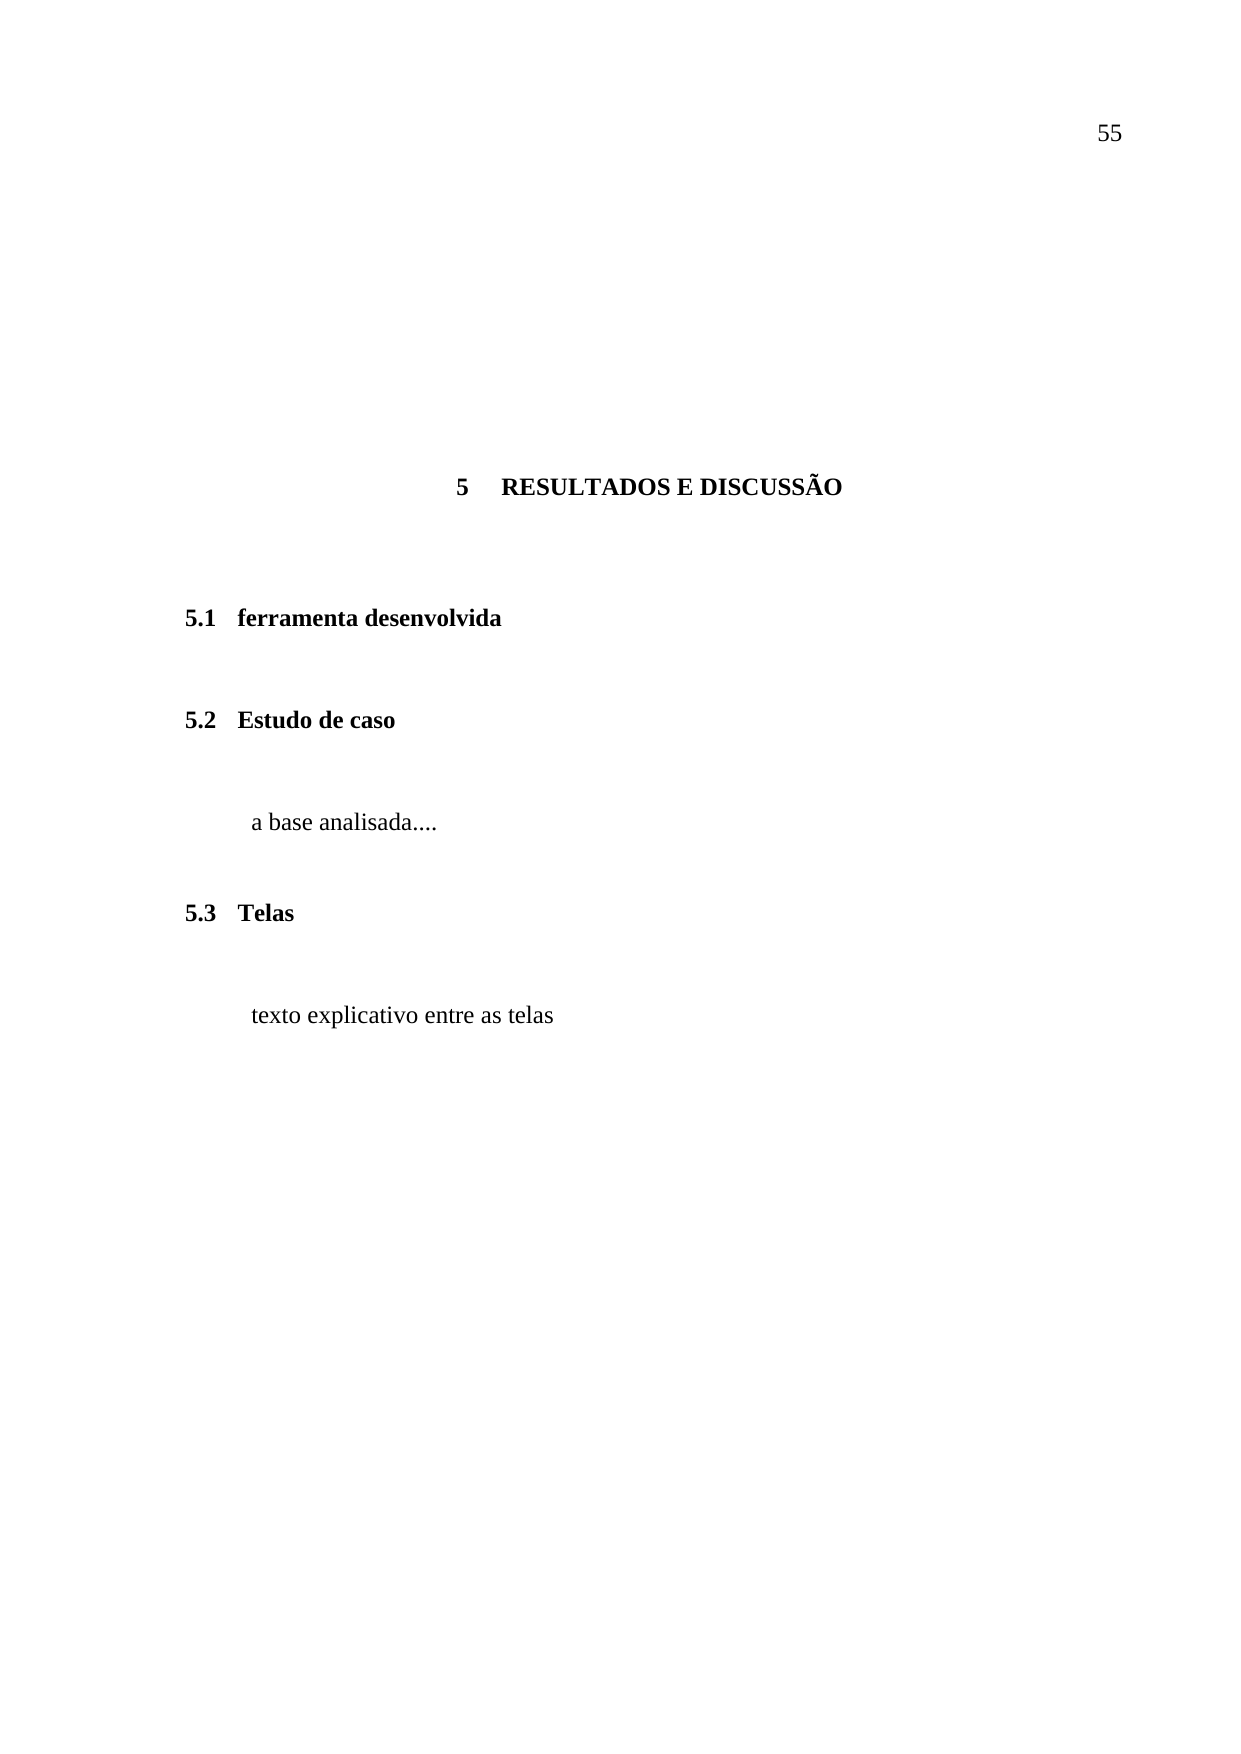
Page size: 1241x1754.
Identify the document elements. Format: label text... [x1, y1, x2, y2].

list Telas [185, 898, 1122, 927]
text a base analisada.... [177, 807, 1122, 836]
list RESULTADOS E DISCUSSÃO [177, 472, 1122, 501]
text texto explicativo entre as telas [177, 1000, 1122, 1028]
list Estudo de caso [185, 705, 1122, 734]
list ferramenta desenvolvida [185, 603, 1122, 632]
